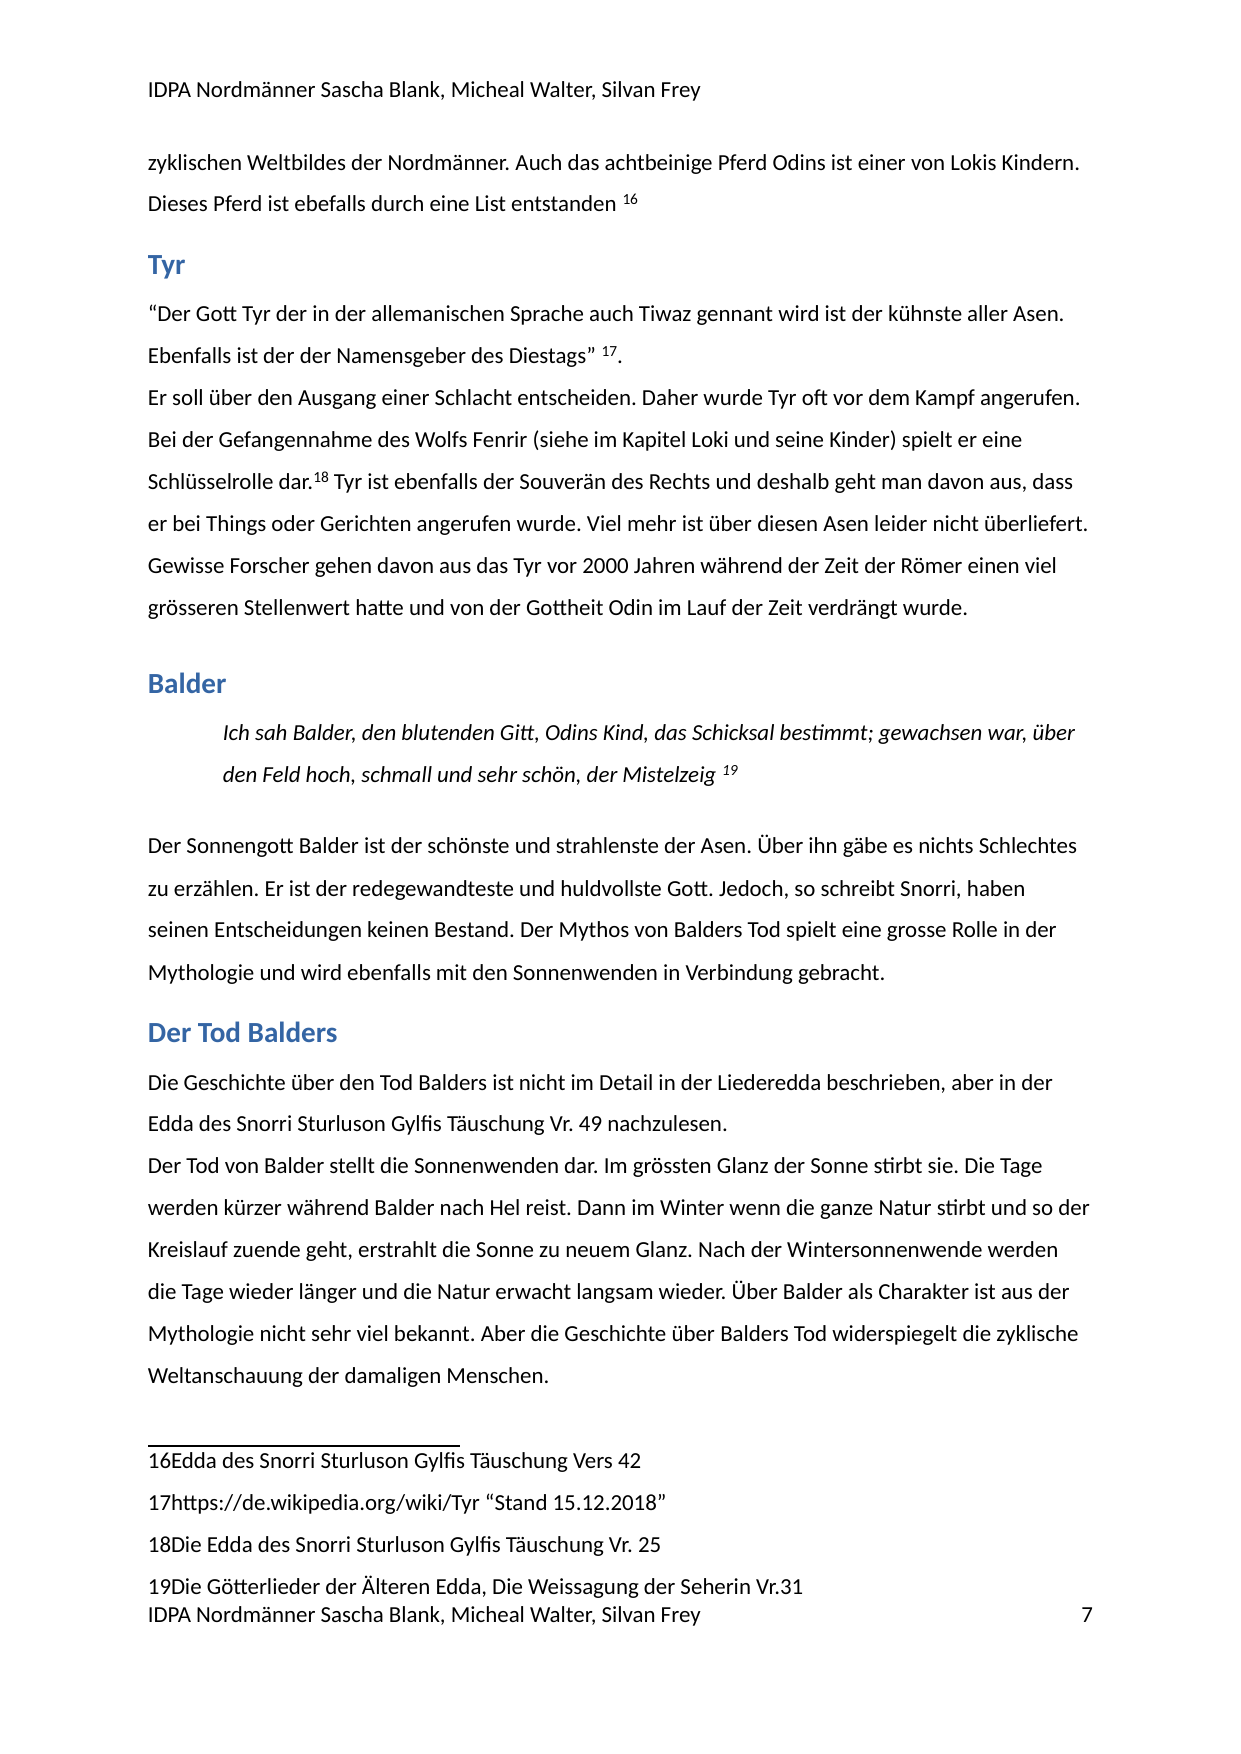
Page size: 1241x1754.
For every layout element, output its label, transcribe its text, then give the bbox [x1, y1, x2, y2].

subtitle Tyr [148, 246, 1093, 282]
text https://de.wikipedia.org/wiki/Tyr “Stand 15.12.2018” [148, 1488, 1093, 1516]
text Die Edda des Snorri Sturluson Gylfis Täuschung Vr. 25 [148, 1530, 1093, 1558]
text Die Götterlieder der Älteren Edda, Die Weissagung der Seherin Vr.31 [148, 1572, 1093, 1600]
subtitle Der Tod Balders [148, 1014, 1093, 1050]
subtitle Balder [148, 665, 1093, 700]
text Die Geschichte über den Tod Balders ist nicht im Detail in der Liederedda beschrieben, aber in der Edda des Snorri Sturluson Gylfis Täuschung Vr. 49 nachzulesen. [148, 1068, 1093, 1138]
text Ich sah Balder, den blutenden Gitt, Odins Kind, das Schicksal bestimmt; gewachsen war, über den Feld hoch, schmall und sehr schön, der Mistelzeig [223, 718, 1093, 788]
text zyklischen Weltbildes der Nordmänner. Auch das achtbeinige Pferd Odins ist einer von Lokis Kindern. Dieses Pferd ist ebefalls durch eine List entstanden [148, 148, 1093, 218]
text Der Sonnengott Balder ist der schönste und strahlenste der Asen. Über ihn gäbe es nichts Schlechtes zu erzählen. Er ist der redegewandteste und huldvollste Gott. Jedoch, so schreibt Snorri, haben seinen Entscheidungen keinen Bestand. Der Mythos von Balders Tod spielt eine grosse Rolle in der Mythologie und wird ebenfalls mit den Sonnenwenden in Verbindung gebracht. [148, 832, 1093, 986]
text Der Tod von Balder stellt die Sonnenwenden dar. Im grössten Glanz der Sonne stirbt sie. Die Tage werden kürzer während Balder nach Hel reist. Dann im Winter wenn die ganze Natur stirbt und so der Kreislauf zuende geht, erstrahlt die Sonne zu neuem Glanz. Nach der Wintersonnenwende werden die Tage wieder länger und die Natur erwacht langsam wieder. Über Balder als Charakter ist aus der Mythologie nicht sehr viel bekannt. Aber die Geschichte über Balders Tod widerspiegelt die zyklische Weltanschauung der damaligen Menschen. [148, 1152, 1093, 1389]
text Er soll über den Ausgang einer Schlacht entscheiden. Daher wurde Tyr oft vor dem Kampf angerufen. Bei der Gefangennahme des Wolfs Fenrir (siehe im Kapitel Loki und seine Kinder) spielt er eine Schlüsselrolle dar. Tyr ist ebenfalls der Souverän des Rechts und deshalb geht man davon aus, dass er bei Things oder Gerichten angerufen wurde. Viel mehr ist über diesen Asen leider nicht überliefert. Gewisse Forscher gehen davon aus das Tyr vor 2000 Jahren während der Zeit der Römer einen viel grösseren Stellenwert hatte und von der Gottheit Odin im Lauf der Zeit verdrängt wurde. [148, 383, 1093, 621]
text Edda des Snorri Sturluson Gylfis Täuschung Vers 42 [148, 1446, 1093, 1474]
text “Der Gott Tyr der in der allemanischen Sprache auch Tiwaz gennant wird ist der kühnste aller Asen. Ebenfalls ist der der Namensgeber des Diestags” . [148, 299, 1093, 369]
